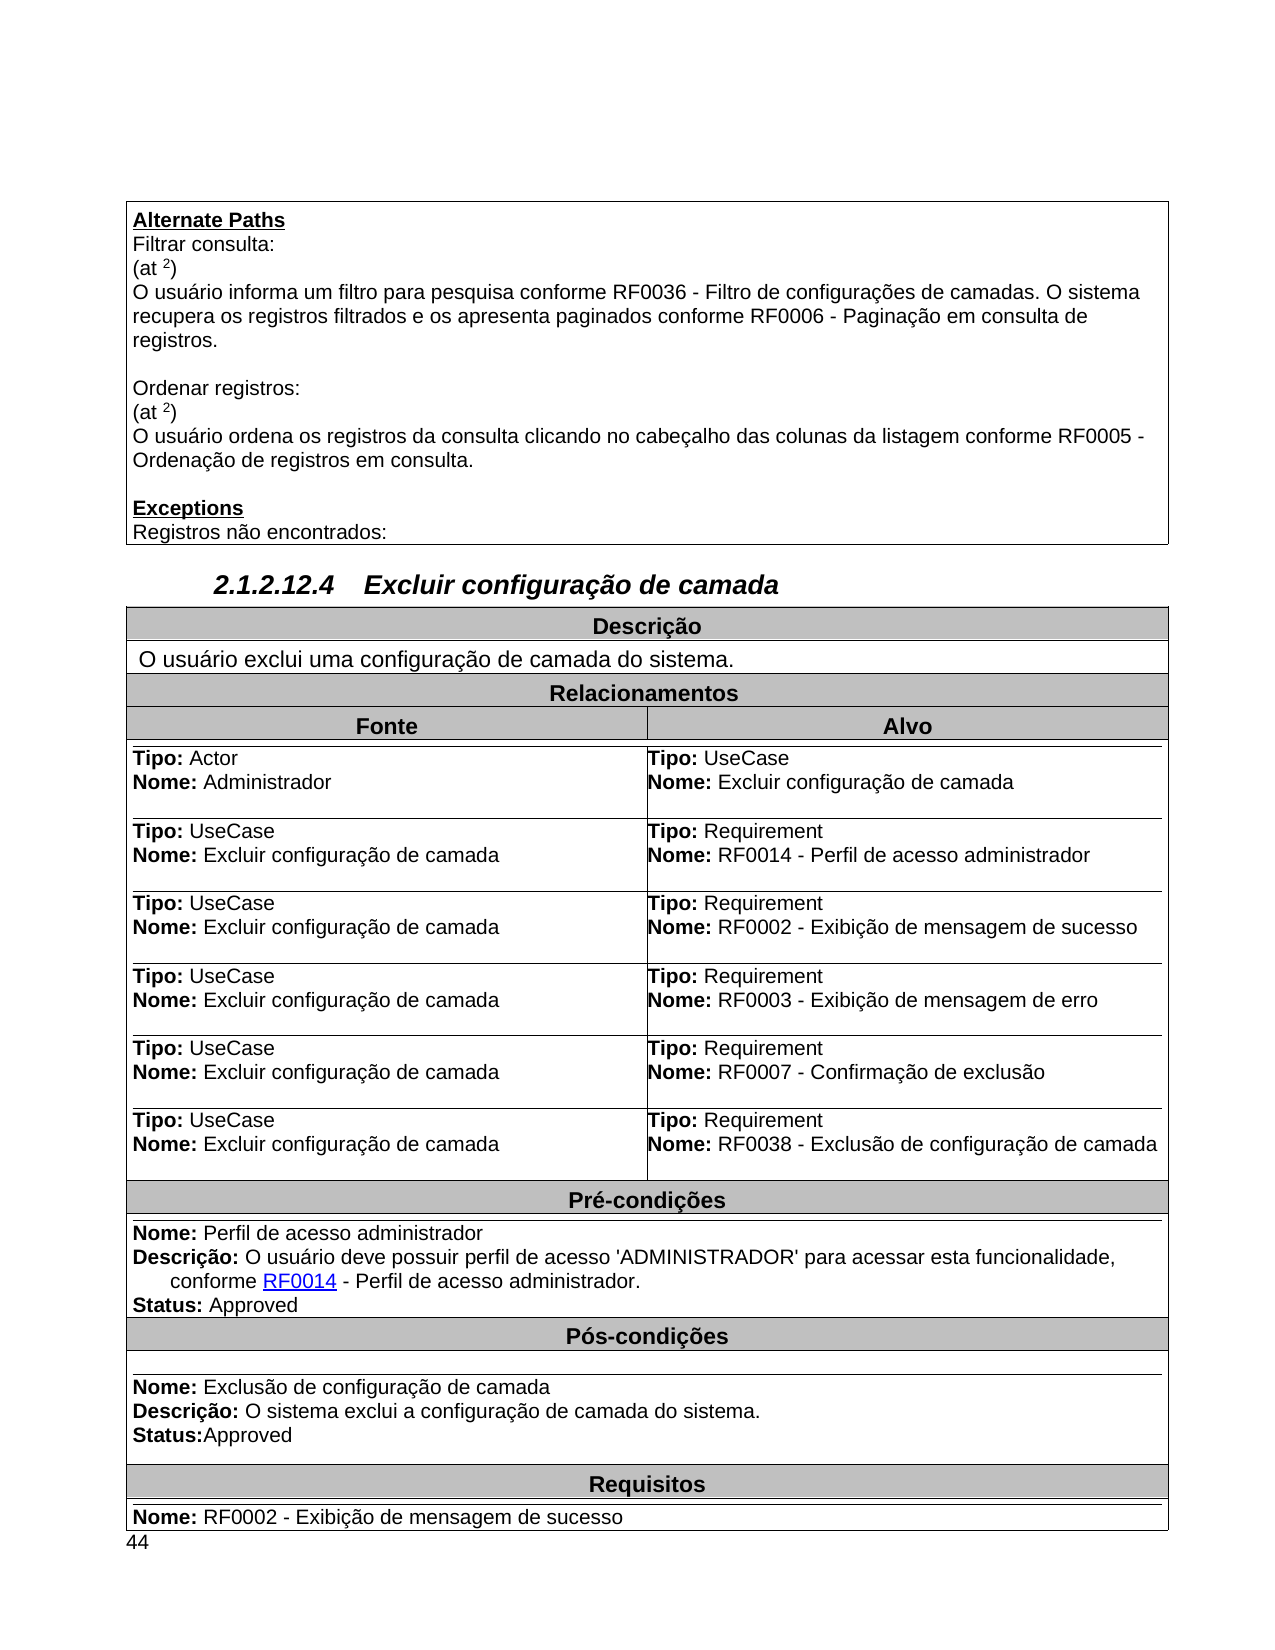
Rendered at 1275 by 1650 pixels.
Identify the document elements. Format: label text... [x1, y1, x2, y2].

table_cell Relacionamentos [127, 674, 1168, 706]
table_cell Tipo: UseCase Nome: Excluir configuração de camada [133, 1036, 647, 1108]
table_cell Tipo: UseCase Nome: Excluir configuração de camada [133, 892, 647, 963]
table_cell [127, 740, 1168, 1180]
table_cell Pós-condições [127, 1318, 1168, 1350]
table_cell Tipo: Requirement Nome: RF0003 - Exibição de mensagem de erro [648, 964, 1162, 1035]
table_cell [127, 1499, 1168, 1529]
table_cell Tipo: Requirement Nome: RF0002 - Exibição de mensagem de sucesso [648, 892, 1162, 963]
list Excluir configuração de camada [214, 569, 1155, 600]
table_cell Fonte [127, 707, 647, 739]
table_header Tipo: UseCase Nome: Excluir configuração de camada [648, 747, 1162, 818]
table_cell Tipo: UseCase Nome: Excluir configuração de camada [133, 1109, 647, 1180]
table_cell [127, 1351, 1168, 1464]
table_header Tipo: Actor Nome: Administrador [133, 747, 647, 818]
table_cell [127, 1214, 1168, 1317]
table_header Nome: RF0002 - Exibição de mensagem de sucesso [133, 1505, 1162, 1529]
table_cell Alvo [648, 707, 1168, 739]
table_cell Tipo: UseCase Nome: Excluir configuração de camada [133, 964, 647, 1035]
table_cell Requisitos [127, 1465, 1168, 1497]
table_cell Tipo: UseCase Nome: Excluir configuração de camada [133, 819, 647, 891]
table_cell Tipo: Requirement Nome: RF0038 - Exclusão de configuração de camada [648, 1109, 1162, 1180]
table_cell Pré-condições [127, 1181, 1168, 1213]
table_header Descrição [127, 608, 1168, 639]
table_cell Tipo: Requirement Nome: RF0014 - Perfil de acesso administrador [648, 819, 1162, 891]
table_cell O usuário exclui uma configuração de camada do sistema. [127, 641, 1168, 673]
table_header Nome: Exclusão de configuração de camada Descrição: O sistema exclui a configuração de camada do sistema. Status:Approved [133, 1375, 1162, 1447]
table_cell Alternate Paths Filtrar consulta: (at 2) O usuário informa um filtro para pesquisa conforme RF0036 - Filtro de configurações de camadas. O sistema recupera os registros filtrados e os apresenta paginados conforme RF0006 - Paginação em consulta de registros. Ordenar registros: (at 2) O usuário ordena os registros da consulta clicando no cabeçalho das colunas da listagem conforme RF0005 - Ordenação de registros em consulta. Exceptions Registros não encontrados: [127, 202, 1168, 543]
table_cell Tipo: Requirement Nome: RF0007 - Confirmação de exclusão [648, 1036, 1162, 1108]
table_header Nome: Perfil de acesso administrador Descrição: O usuário deve possuir perfil de acesso 'ADMINISTRADOR' para acessar esta funcionalidade, conforme RF0014 - Perfil de acesso administrador. Status: Approved [133, 1221, 1162, 1316]
